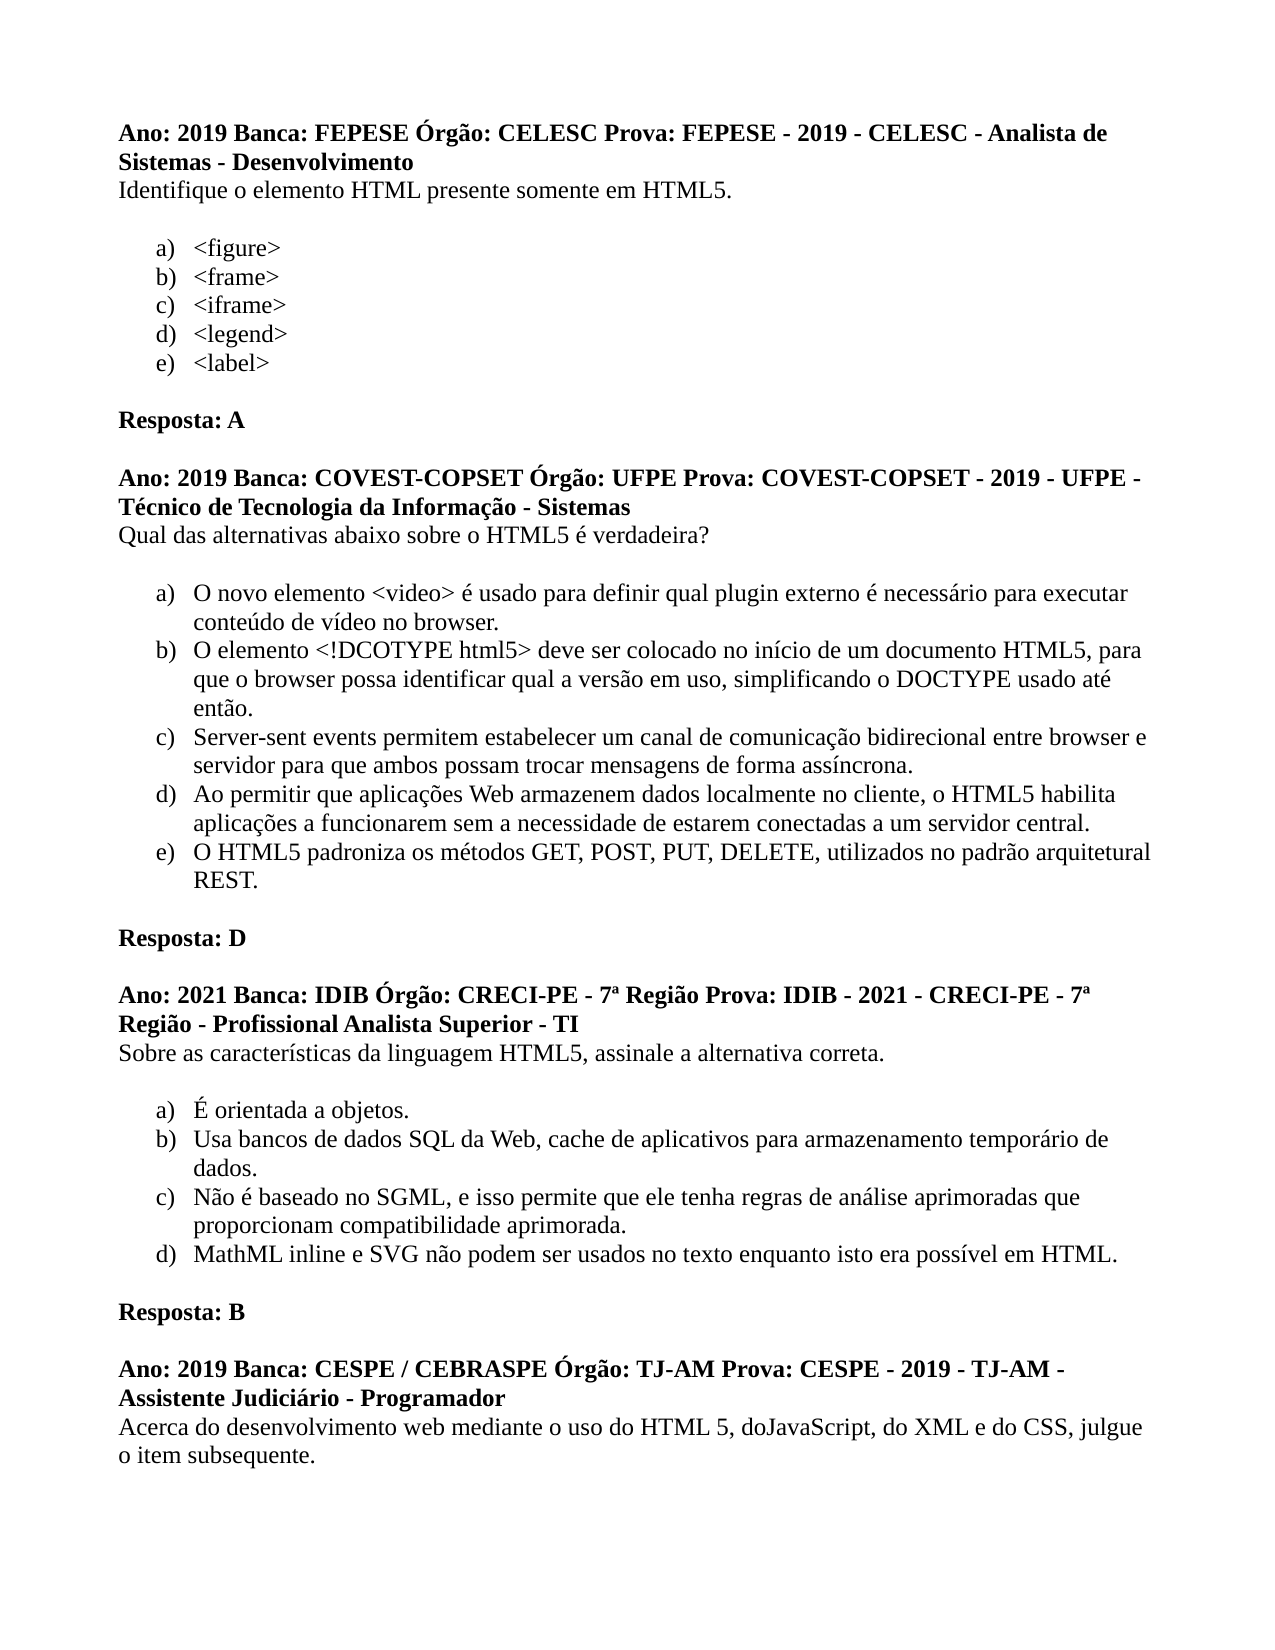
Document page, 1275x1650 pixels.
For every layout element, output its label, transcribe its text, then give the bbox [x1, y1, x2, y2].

text Ano: 2019 Banca: COVEST-COPSET Órgão: UFPE Prova: COVEST-COPSET - 2019 - UFPE - Técnico de Tecnologia da Informação - Sistemas [118, 463, 1157, 521]
text Resposta: A [118, 406, 1157, 434]
text Identifique o elemento HTML presente somente em HTML5. [118, 176, 1157, 204]
text Qual das alternativas abaixo sobre o HTML5 é verdadeira? [118, 521, 1157, 549]
text Sobre as características da linguagem HTML5, assinale a alternativa correta. [118, 1038, 1157, 1067]
text Ano: 2019 Banca: FEPESE Órgão: CELESC Prova: FEPESE - 2019 - CELESC - Analista de Sistemas - Desenvolvimento [118, 118, 1157, 176]
list <figure> [156, 233, 1157, 262]
list O HTML5 padroniza os métodos GET, POST, PUT, DELETE, utilizados no padrão arquitetural REST. [156, 837, 1157, 894]
list <label> [156, 348, 1157, 377]
list <frame> [156, 262, 1157, 291]
list MathML inline e SVG não podem ser usados no texto enquanto isto era possível em HTML. [156, 1239, 1157, 1268]
text Ano: 2019 Banca: CESPE / CEBRASPE Órgão: TJ-AM Prova: CESPE - 2019 - TJ-AM - Assistente Judiciário - Programador [118, 1354, 1157, 1412]
list Não é baseado no SGML, e isso permite que ele tenha regras de análise aprimoradas que proporcionam compatibilidade aprimorada. [156, 1182, 1157, 1239]
text Acerca do desenvolvimento web mediante o uso do HTML 5, doJavaScript, do XML e do CSS, julgue o item subsequente. [118, 1412, 1157, 1469]
list O elemento <!DCOTYPE html5> deve ser colocado no início de um documento HTML5, para que o browser possa identificar qual a versão em uso, simplificando o DOCTYPE usado até então. [156, 636, 1157, 722]
list <legend> [156, 319, 1157, 348]
list Server-sent events permitem estabelecer um canal de comunicação bidirecional entre browser e servidor para que ambos possam trocar mensagens de forma assíncrona. [156, 722, 1157, 779]
text Resposta: D [118, 923, 1157, 952]
list Usa bancos de dados SQL da Web, cache de aplicativos para armazenamento temporário de dados. [156, 1124, 1157, 1182]
text Resposta: B [118, 1297, 1157, 1326]
list Ao permitir que aplicações Web armazenem dados localmente no cliente, o HTML5 habilita aplicações a funcionarem sem a necessidade de estarem conectadas a um servidor central. [156, 779, 1157, 837]
text Ano: 2021 Banca: IDIB Órgão: CRECI-PE - 7ª Região Prova: IDIB - 2021 - CRECI-PE - 7ª Região - Profissional Analista Superior - TI [118, 981, 1157, 1038]
list O novo elemento <video> é usado para definir qual plugin externo é necessário para executar conteúdo de vídeo no browser. [156, 578, 1157, 636]
list É orientada a objetos. [156, 1096, 1157, 1124]
list <iframe> [156, 291, 1157, 319]
